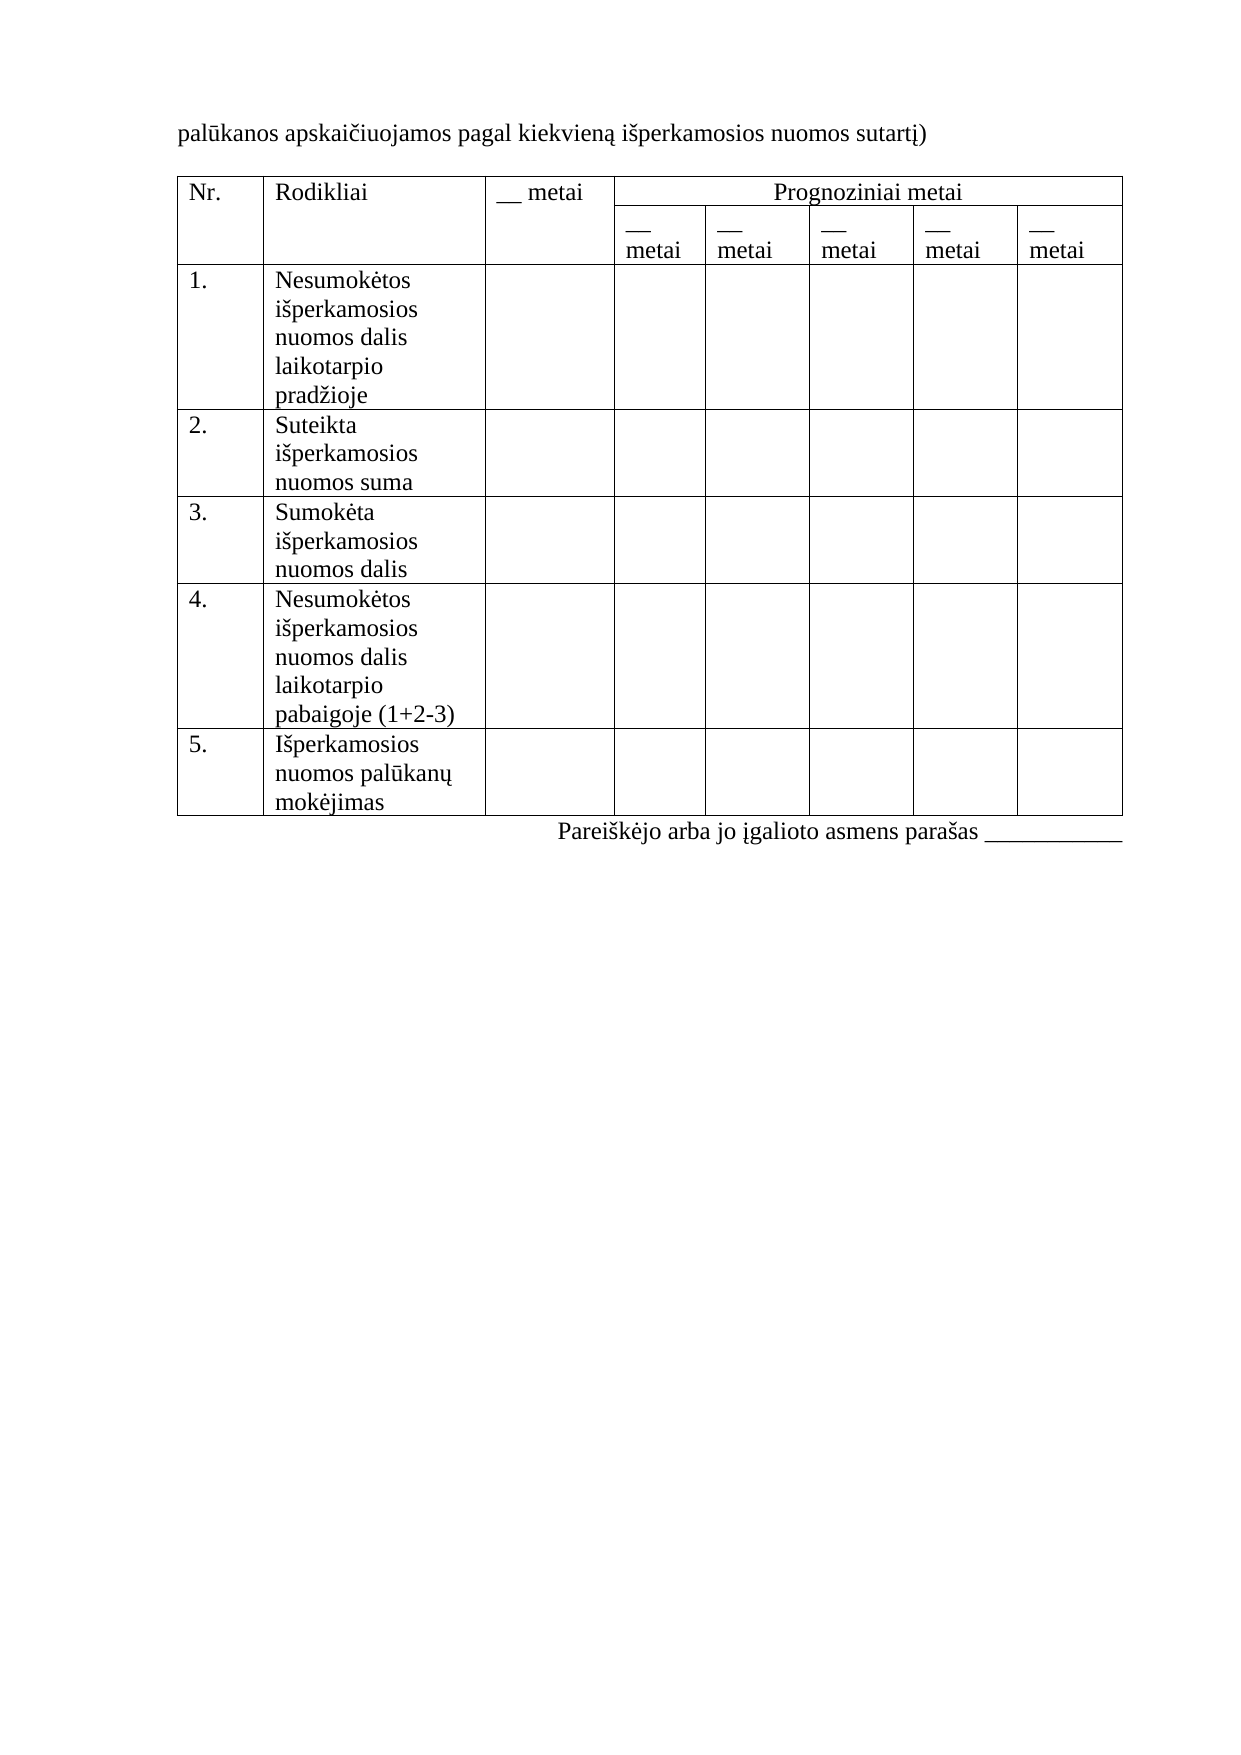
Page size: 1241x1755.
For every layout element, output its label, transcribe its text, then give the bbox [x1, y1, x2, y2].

table_cell [810, 497, 913, 583]
table_cell [914, 497, 1017, 583]
table_cell 2. [178, 410, 263, 496]
table_cell __ metai [810, 206, 913, 264]
table_cell [1018, 497, 1122, 583]
table_cell [914, 410, 1017, 496]
table_cell 5. [178, 729, 263, 815]
table_cell 4. [178, 584, 263, 728]
table_cell [706, 410, 809, 496]
table_cell [914, 729, 1017, 815]
table_cell [486, 410, 614, 496]
table_cell [706, 584, 809, 728]
table_cell [486, 265, 614, 409]
table_cell [1018, 410, 1122, 496]
table_cell [810, 729, 913, 815]
table_cell [706, 265, 809, 409]
table_header __ metai [486, 177, 614, 264]
table_cell [1018, 265, 1122, 409]
table_cell [486, 729, 614, 815]
table_cell [810, 265, 913, 409]
table_cell __ metai [615, 206, 705, 264]
table_cell [615, 497, 705, 583]
table_header Nr. [178, 177, 263, 264]
table_header Rodikliai [264, 177, 485, 264]
table_cell 3. [178, 497, 263, 583]
table_cell [1018, 729, 1122, 815]
table_cell Išperkamosios nuomos palūkanų mokėjimas [264, 729, 485, 815]
table_header Prognoziniai metai [615, 177, 1122, 205]
table_cell 1. [178, 265, 263, 409]
text Pareiškėjo arba jo įgalioto asmens parašas ___________ [177, 816, 1122, 845]
table_cell [486, 497, 614, 583]
table_cell __ metai [1018, 206, 1122, 264]
table_cell Suteikta išperkamosios nuomos suma [264, 410, 485, 496]
text palūkanos apskaičiuojamos pagal kiekvieną išperkamosios nuomos sutartį) [177, 118, 1122, 147]
table_cell __ metai [914, 206, 1017, 264]
table_cell [615, 584, 705, 728]
table_cell Nesumokėtos išperkamosios nuomos dalis laikotarpio pradžioje [264, 265, 485, 409]
table_cell [1018, 584, 1122, 728]
table_cell [615, 729, 705, 815]
table_cell [615, 410, 705, 496]
table_cell [486, 584, 614, 728]
table_cell [810, 410, 913, 496]
table_cell Sumokėta išperkamosios nuomos dalis [264, 497, 485, 583]
table_cell [914, 584, 1017, 728]
table_cell [706, 497, 809, 583]
table_cell [914, 265, 1017, 409]
table_cell Nesumokėtos išperkamosios nuomos dalis laikotarpio pabaigoje (1+2-3) [264, 584, 485, 728]
table_cell [615, 265, 705, 409]
table_cell __ metai [706, 206, 809, 264]
table_cell [810, 584, 913, 728]
table_cell [706, 729, 809, 815]
